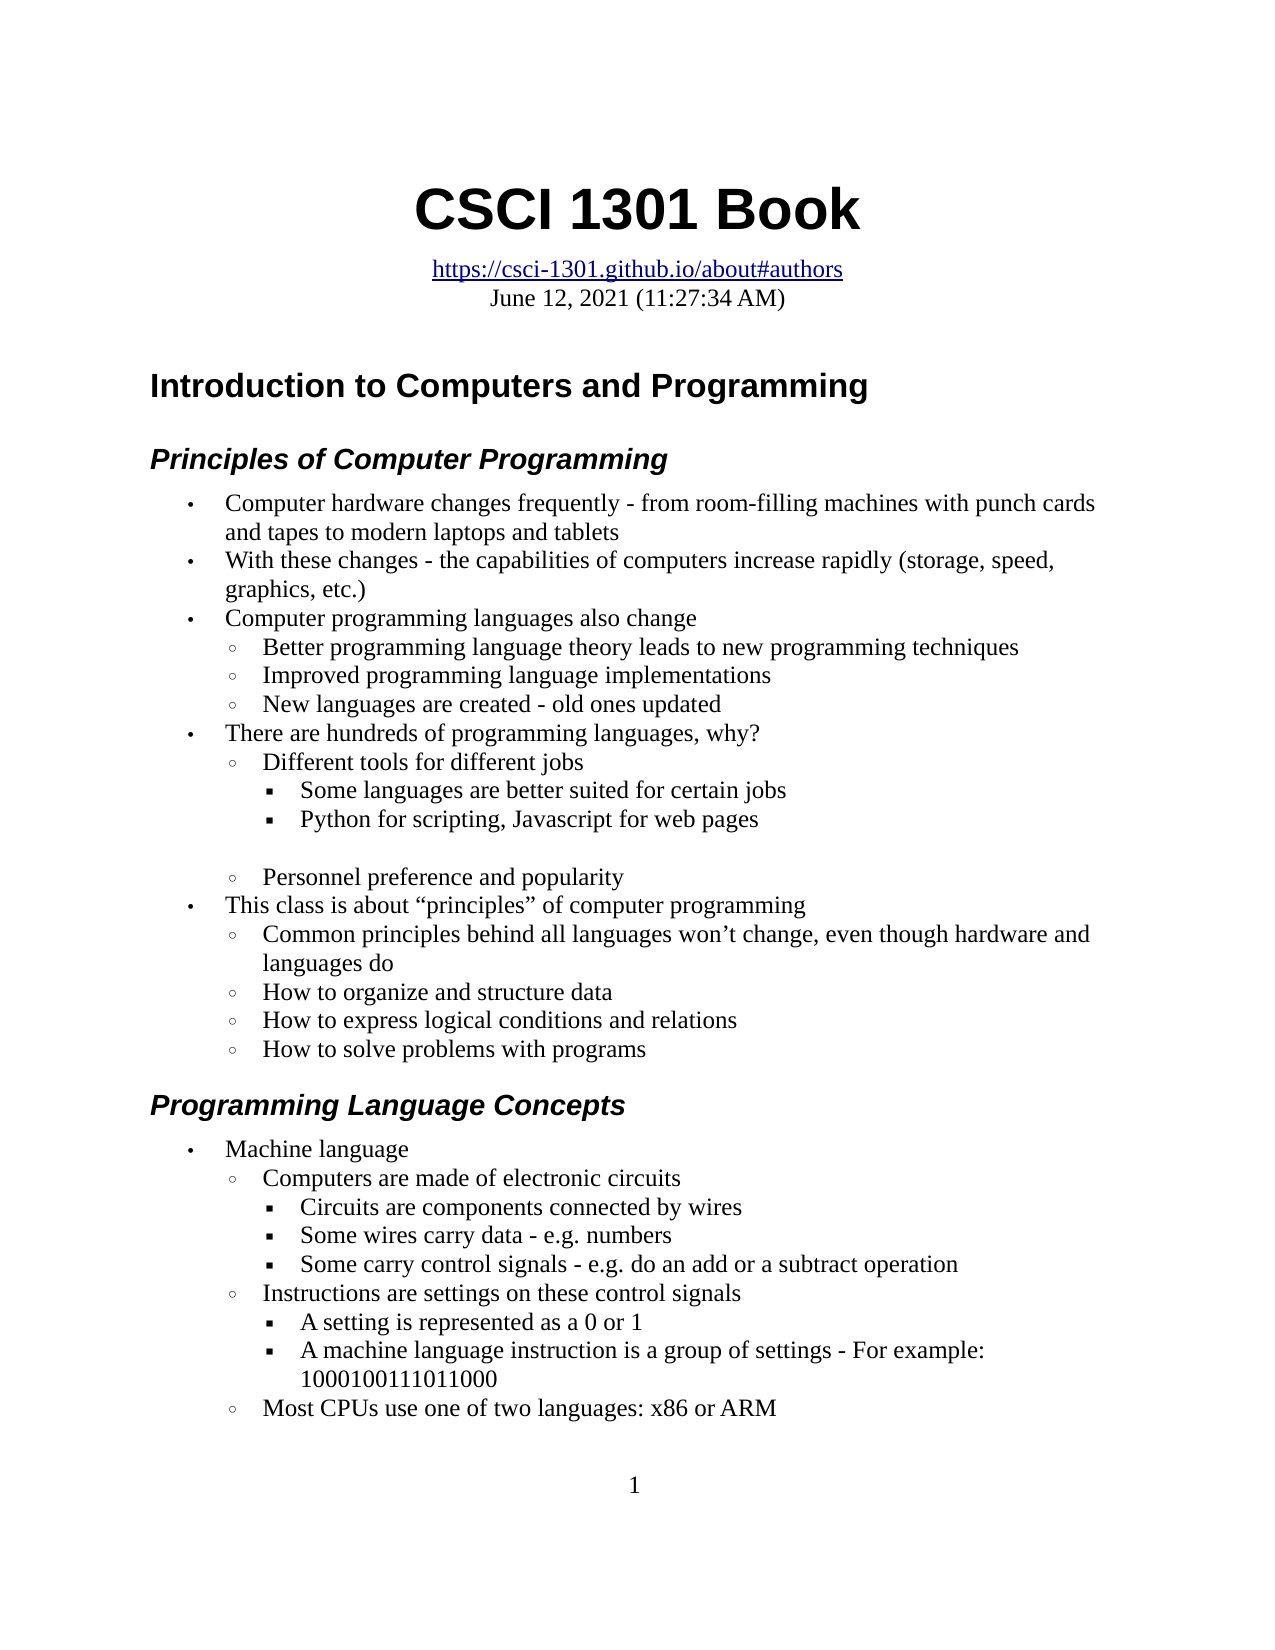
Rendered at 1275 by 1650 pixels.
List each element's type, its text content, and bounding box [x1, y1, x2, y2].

list A setting is represented as a 0 or 1 [262, 1307, 1125, 1335]
list Computer hardware changes frequently - from room-filling machines with punch cards and tapes to modern laptops and tablets [187, 488, 1125, 546]
text June 12, 2021 (11:27:34 AM) [150, 283, 1125, 312]
list Most CPUs use one of two languages: x86 or ARM [225, 1393, 1125, 1422]
list Computers are made of electronic circuits [225, 1163, 1125, 1192]
list Computer programming languages also change [187, 603, 1125, 632]
list How to solve problems with programs [225, 1034, 1125, 1063]
list Machine language [187, 1134, 1125, 1163]
list There are hundreds of programming languages, why? [187, 718, 1125, 747]
list Personnel preference and popularity [225, 862, 1125, 891]
text https://csci-1301.github.io/about#authors [150, 254, 1125, 283]
list New languages are created - old ones updated [225, 689, 1125, 718]
list With these changes - the capabilities of computers increase rapidly (storage, speed, graphics, etc.) [187, 546, 1125, 603]
list Circuits are components connected by wires [262, 1192, 1125, 1220]
list Improved programming language implementations [225, 661, 1125, 689]
list Better programming language theory leads to new programming techniques [225, 632, 1125, 661]
subtitle Principles of Computer Programming [150, 442, 1125, 476]
list Some carry control signals - e.g. do an add or a subtract operation [262, 1249, 1125, 1278]
list This class is about “principles” of computer programming [187, 891, 1125, 919]
list Python for scripting, Javascript for web pages [262, 804, 1125, 862]
list Some wires carry data - e.g. numbers [262, 1220, 1125, 1249]
title CSCI 1301 Book [150, 175, 1125, 242]
list Some languages are better suited for certain jobs [262, 776, 1125, 804]
subtitle Introduction to Computers and Programming [150, 366, 1125, 404]
list How to organize and structure data [225, 977, 1125, 1006]
list How to express logical conditions and relations [225, 1006, 1125, 1034]
list Different tools for different jobs [225, 747, 1125, 776]
subtitle Programming Language Concepts [150, 1088, 1125, 1122]
list Common principles behind all languages won’t change, even though hardware and languages do [225, 919, 1125, 977]
list Instructions are settings on these control signals [225, 1278, 1125, 1307]
list A machine language instruction is a group of settings - For example: 1000100111011000 [262, 1335, 1125, 1393]
